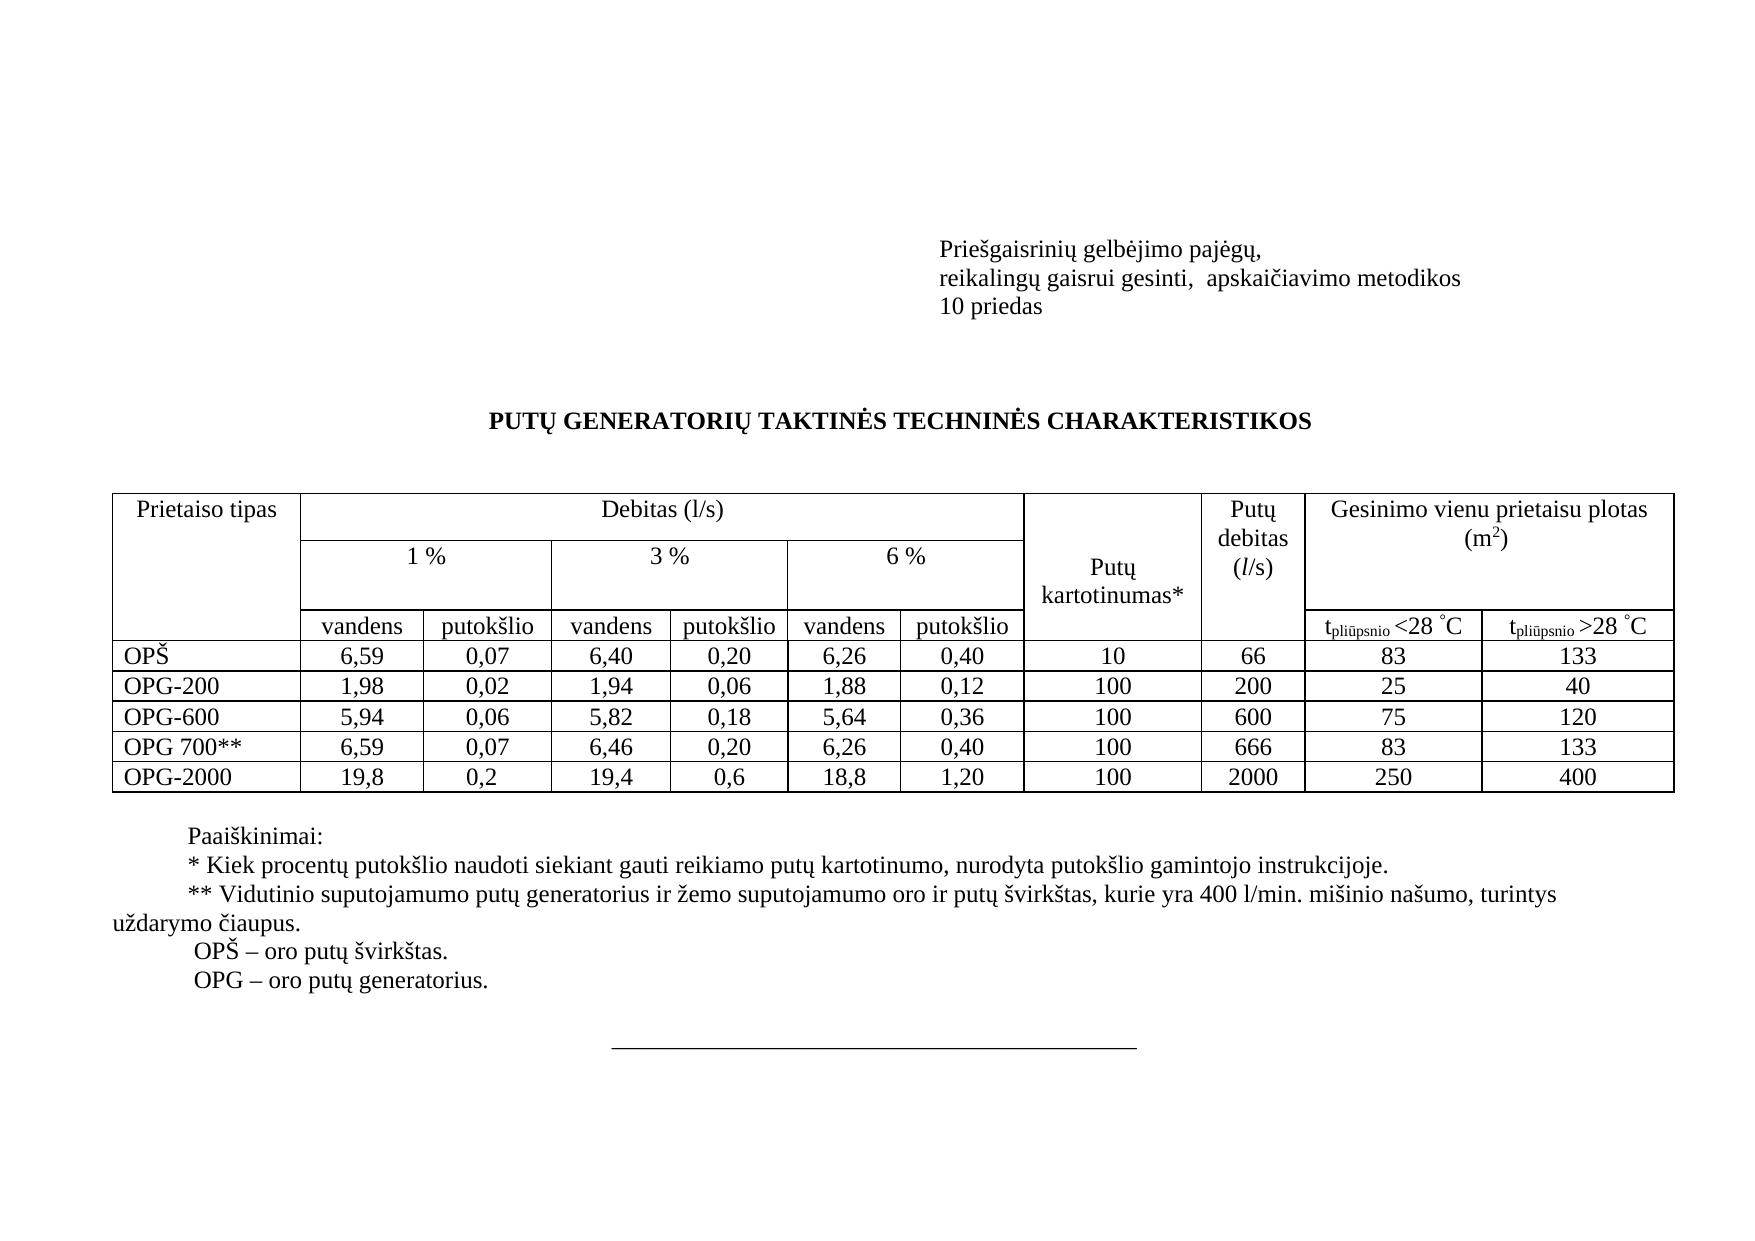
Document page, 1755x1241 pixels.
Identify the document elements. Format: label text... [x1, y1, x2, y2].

table_cell 2000 [1202, 762, 1304, 791]
table_cell OPG-2000 [113, 762, 300, 791]
table_cell 25 [1306, 672, 1481, 700]
table_header Gesinimo vienu prietaisu plotas (m2) [1306, 494, 1673, 609]
table_cell 5,82 [552, 702, 670, 731]
table_cell OPŠ [113, 641, 300, 670]
table_cell 133 [1483, 641, 1673, 670]
table_cell 5,94 [301, 702, 423, 731]
table_cell 6,59 [301, 732, 423, 761]
table_cell 6,46 [552, 732, 670, 761]
table_cell 19,4 [552, 762, 670, 791]
table_cell 19,8 [301, 762, 423, 791]
table_cell 5,64 [789, 702, 900, 731]
table_cell 0,6 [671, 762, 787, 791]
table_cell OPG-600 [113, 702, 300, 731]
text PUTŲ GENERATORIŲ TAKTINĖS TECHNINĖS CHARAKTERISTIKOS [112, 406, 1636, 435]
table_cell 6,59 [301, 641, 423, 670]
text Paaiškinimai: [112, 821, 1636, 850]
table_cell 1,98 [301, 672, 423, 700]
table_cell 100 [1025, 702, 1201, 731]
table_cell vandens [552, 611, 670, 639]
table_cell 0,36 [901, 702, 1023, 731]
table_cell 0,12 [901, 672, 1023, 700]
table_cell 0,06 [671, 672, 787, 700]
table_cell putokšlio [901, 611, 1023, 639]
table_cell 1,20 [901, 762, 1023, 791]
table_cell 18,8 [789, 762, 900, 791]
table_cell OPG 700** [113, 732, 300, 761]
table_cell 1,88 [789, 672, 900, 700]
table_cell 1,94 [552, 672, 670, 700]
table_cell tpliūpsnio <28 °C [1306, 611, 1481, 639]
table_cell 6 % [788, 541, 1023, 609]
text __________________________________________ [112, 1023, 1636, 1051]
table_cell 6,26 [789, 732, 900, 761]
table_cell [1025, 609, 1201, 639]
table_cell 75 [1306, 702, 1481, 731]
table_cell 40 [1483, 672, 1673, 700]
table_cell 100 [1025, 732, 1201, 761]
table_cell 0,06 [424, 702, 551, 731]
table_cell vandens [301, 611, 423, 639]
table_cell 0,07 [424, 641, 551, 670]
table_cell 83 [1306, 732, 1481, 761]
table_cell 0,40 [901, 641, 1023, 670]
table_cell 83 [1306, 641, 1481, 670]
table_cell putokšlio [424, 611, 551, 639]
table_cell 3 % [552, 541, 787, 609]
table_cell [1202, 609, 1304, 639]
text * Kiek procentų putokšlio naudoti siekiant gauti reikiamo putų kartotinumo, nurodyta putokšlio gamintojo instrukcijoje. [112, 850, 1636, 879]
table_header Debitas (l/s) [301, 494, 1023, 539]
text 10 priedas [112, 291, 1636, 320]
table_cell 0,02 [424, 672, 551, 700]
table_cell vandens [788, 611, 900, 639]
table_cell 0,40 [901, 732, 1023, 761]
table_cell 0,18 [671, 702, 787, 731]
table_cell putokšlio [671, 611, 787, 639]
text OPG – oro putų generatorius. [112, 965, 1636, 994]
table_header Putų debitas (l/s) [1202, 494, 1304, 609]
text Priešgaisrinių gelbėjimo pajėgų, [112, 234, 1636, 263]
table_header Putų kartotinumas* [1025, 494, 1201, 609]
text reikalingų gaisrui gesinti, apskaičiavimo metodikos [112, 263, 1636, 291]
table_cell 600 [1202, 702, 1304, 731]
text OPŠ – oro putų švirkštas. [112, 936, 1636, 965]
table_cell 200 [1202, 672, 1304, 700]
table_cell 0,20 [671, 641, 787, 670]
table_cell 66 [1202, 641, 1304, 670]
table_cell 10 [1025, 641, 1201, 670]
text ** Vidutinio suputojamumo putų generatorius ir žemo suputojamumo oro ir putų švirkštas, kurie yra 400 l/min. mišinio našumo, turintys uždarymo čiaupus. [112, 879, 1636, 936]
table_cell 100 [1025, 762, 1201, 791]
table_cell 0,07 [424, 732, 551, 761]
table_cell 120 [1483, 702, 1673, 731]
table_cell tpliūpsnio >28 °C [1483, 611, 1673, 639]
table_cell 6,26 [789, 641, 900, 670]
table_cell 6,40 [552, 641, 670, 670]
table_cell 250 [1306, 762, 1481, 791]
table_cell 100 [1025, 672, 1201, 700]
table_cell 666 [1202, 732, 1304, 761]
table_cell 1 % [301, 541, 551, 609]
table_header Prietaiso tipas [113, 494, 300, 609]
table_cell 0,20 [671, 732, 787, 761]
table_cell OPG-200 [113, 672, 300, 700]
table_cell [113, 609, 300, 639]
table_cell 400 [1483, 762, 1673, 791]
table_cell 0,2 [424, 762, 551, 791]
table_cell 133 [1483, 732, 1673, 761]
